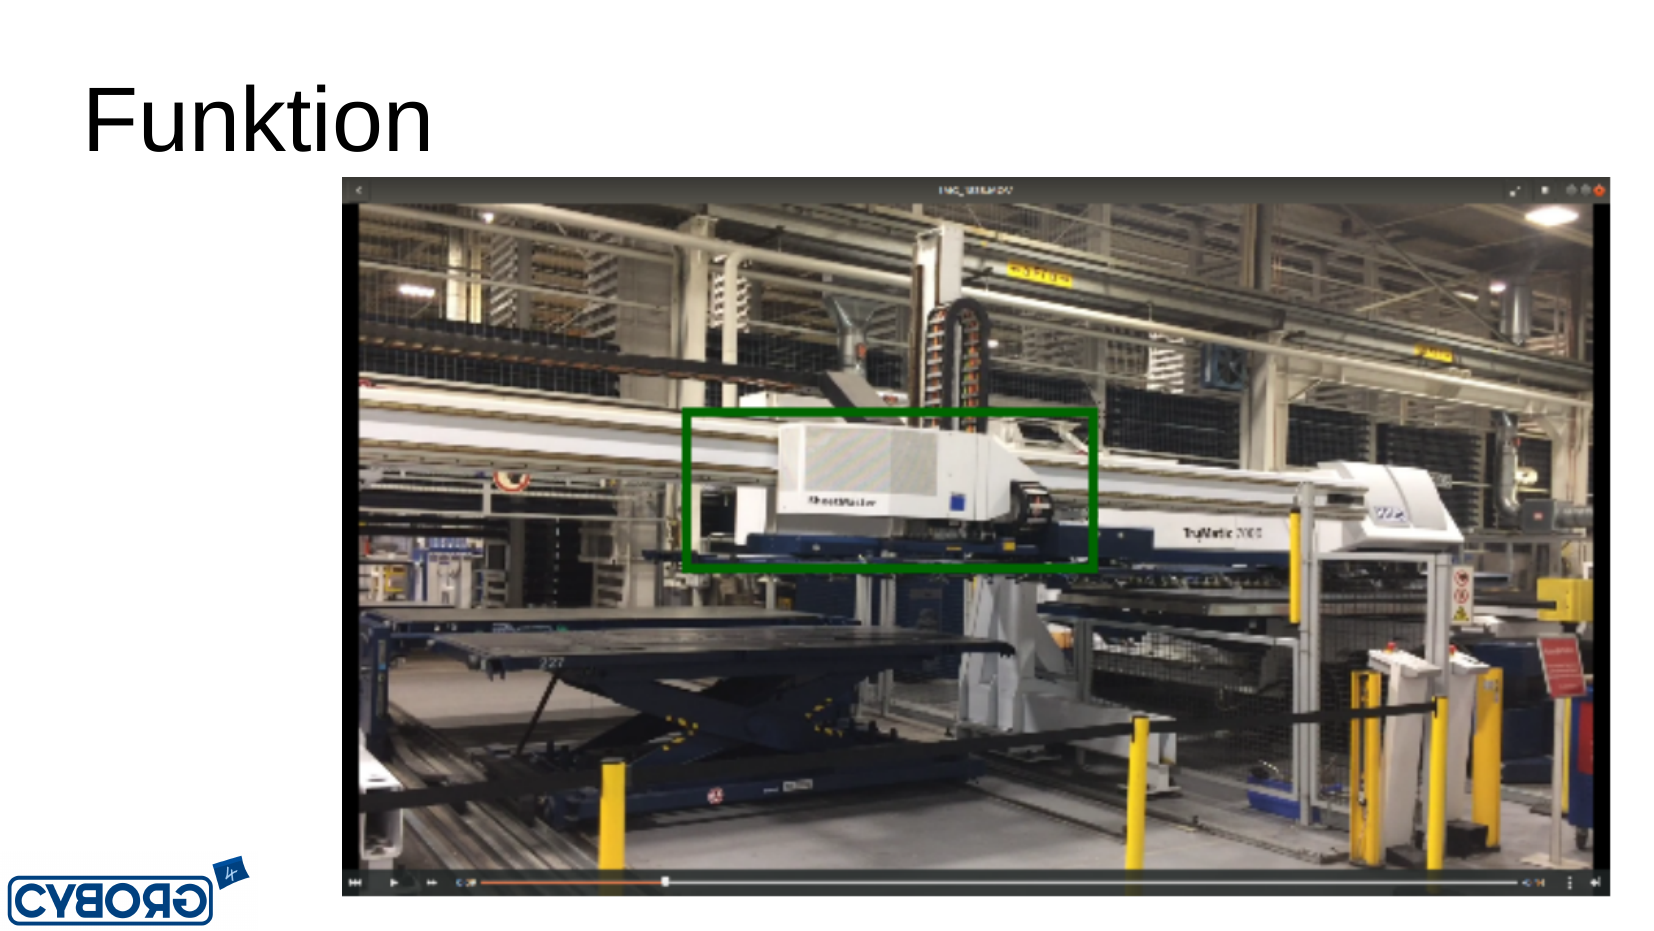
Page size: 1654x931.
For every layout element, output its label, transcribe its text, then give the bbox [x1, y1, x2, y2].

picture [342, 177, 1612, 898]
title Funktion [82, 37, 1571, 193]
picture [0, 851, 258, 931]
